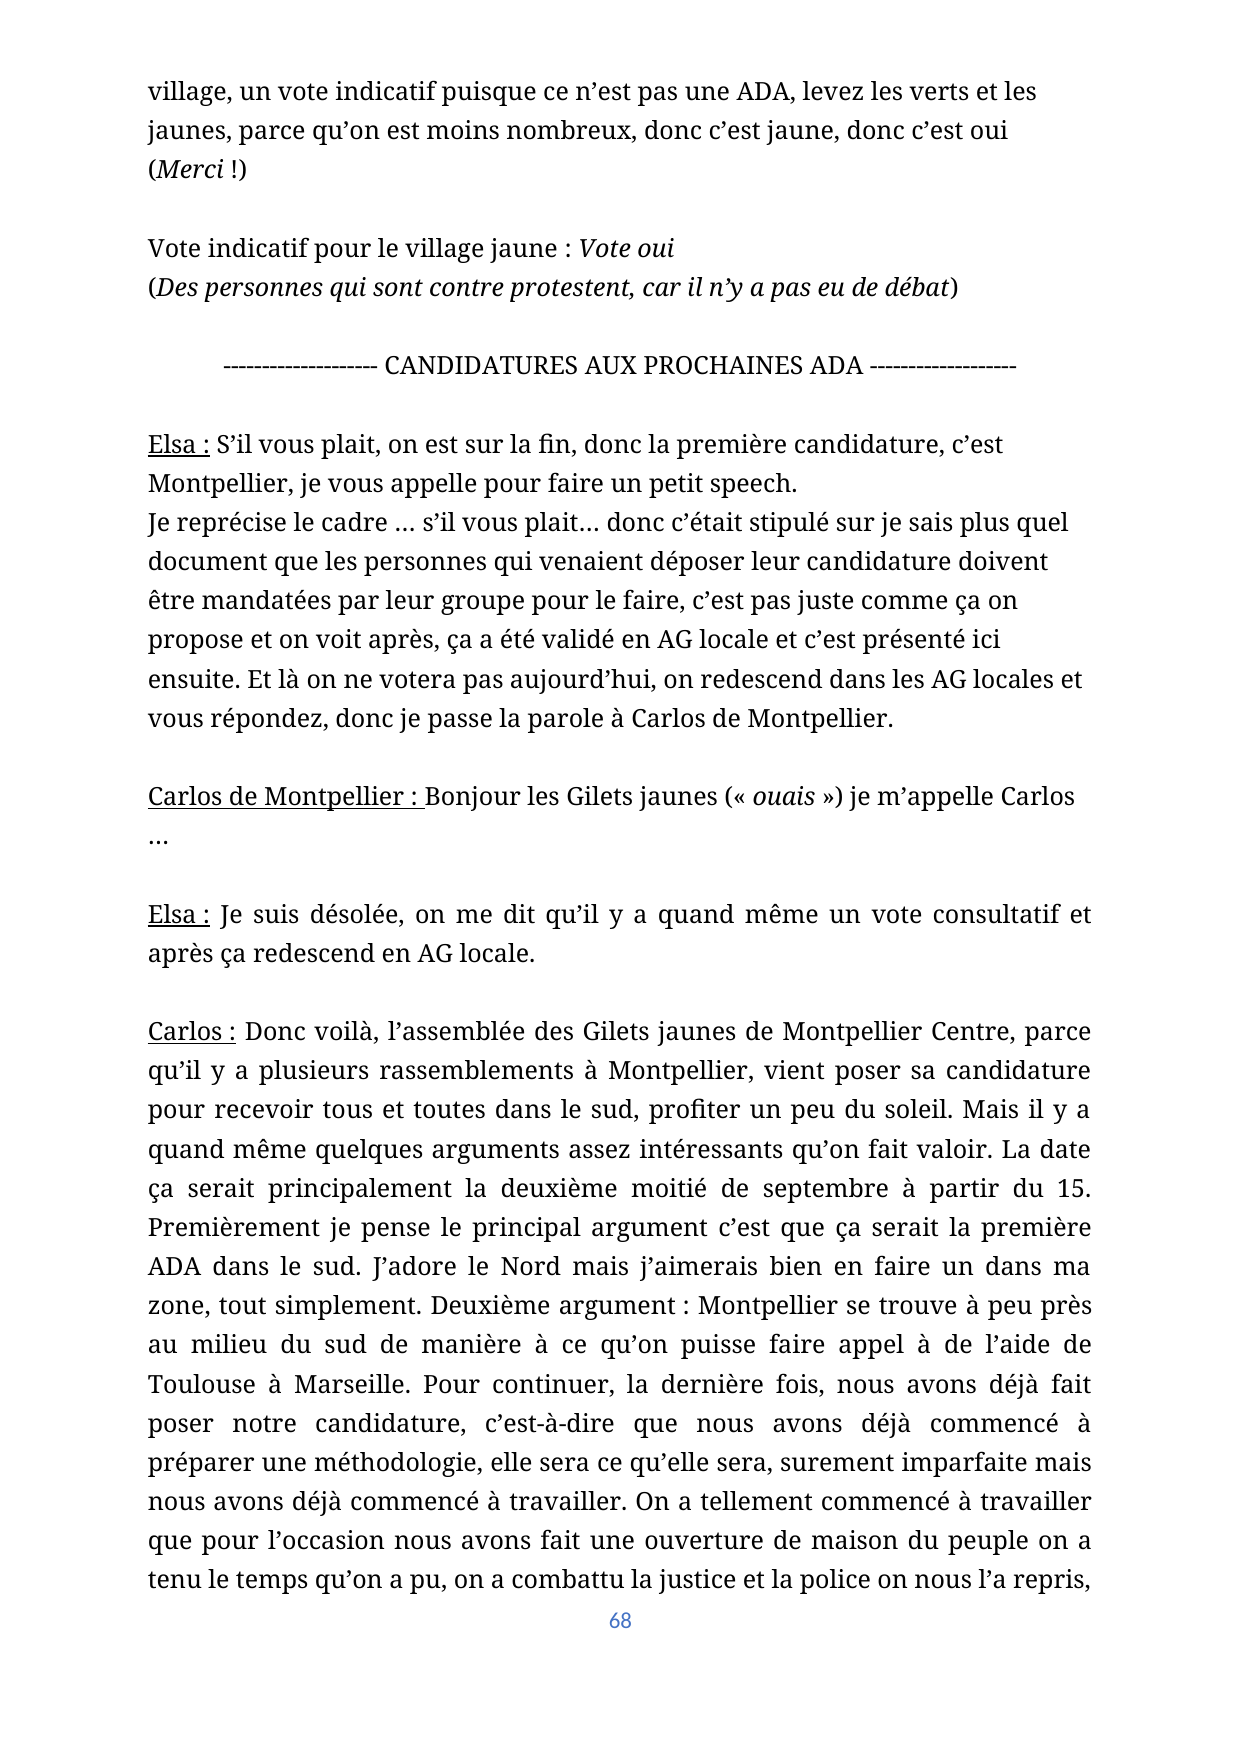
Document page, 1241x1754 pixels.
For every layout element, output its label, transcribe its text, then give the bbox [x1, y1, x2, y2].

text (Des personnes qui sont contre protestent, car il n’y a pas eu de débat) [148, 269, 1093, 304]
text Carlos de Montpellier : Bonjour les Gilets jaunes (« ouais ») je m’appelle Carlos … [148, 779, 1093, 852]
text Je reprécise le cadre … s’il vous plait… donc c’était stipulé sur je sais plus quel document que les personnes qui venaient déposer leur candidature doivent être mandatées par leur groupe pour le faire, c’est pas juste comme ça on propose et on voit après, ça a été validé en AG locale et c’est présenté ici ensuite. Et là on ne votera pas aujourd’hui, on redescend dans les AG locales et vous répondez, donc je passe la parole à Carlos de Montpellier. [148, 504, 1093, 734]
text Elsa : S’il vous plait, on est sur la fin, donc la première candidature, c’est Montpellier, je vous appelle pour faire un petit speech. [148, 426, 1093, 499]
text village, un vote indicatif puisque ce n’est pas une ADA, levez les verts et les jaunes, parce qu’on est moins nombreux, donc c’est jaune, donc c’est oui (Merci !) [148, 74, 1093, 186]
text Carlos : Donc voilà, l’assemblée des Gilets jaunes de Montpellier Centre, parce qu’il y a plusieurs rassemblements à Montpellier, vient poser sa candidature pour recevoir tous et toutes dans le sud, profiter un peu du soleil. Mais il y a quand même quelques arguments assez intéressants qu’on fait valoir. La date ça serait principalement la deuxième moitié de septembre à partir du 15. Premièrement je pense le principal argument c’est que ça serait la première ADA dans le sud. J’adore le Nord mais j’aimerais bien en faire un dans ma zone, tout simplement. Deuxième argument : Montpellier se trouve à peu près au milieu du sud de manière à ce qu’on puisse faire appel à de l’aide de Toulouse à Marseille. Pour continuer, la dernière fois, nous avons déjà fait poser notre candidature, c’est-à-dire que nous avons déjà commencé à préparer une méthodologie, elle sera ce qu’elle sera, surement imparfaite mais nous avons déjà commencé à travailler. On a tellement commencé à travailler que pour l’occasion nous avons fait une ouverture de maison du peuple on a tenu le temps qu’on a pu, on a combattu la justice et la police on nous l’a repris, [148, 1014, 1093, 1596]
text -------------------- CANDIDATURES AUX PROCHAINES ADA ------------------- [148, 348, 1093, 382]
text Elsa : Je suis désolée, on me dit qu’il y a quand même un vote consultatif et après ça redescend en AG locale. [148, 896, 1093, 969]
text Vote indicatif pour le village jaune : Vote oui [148, 230, 1093, 264]
